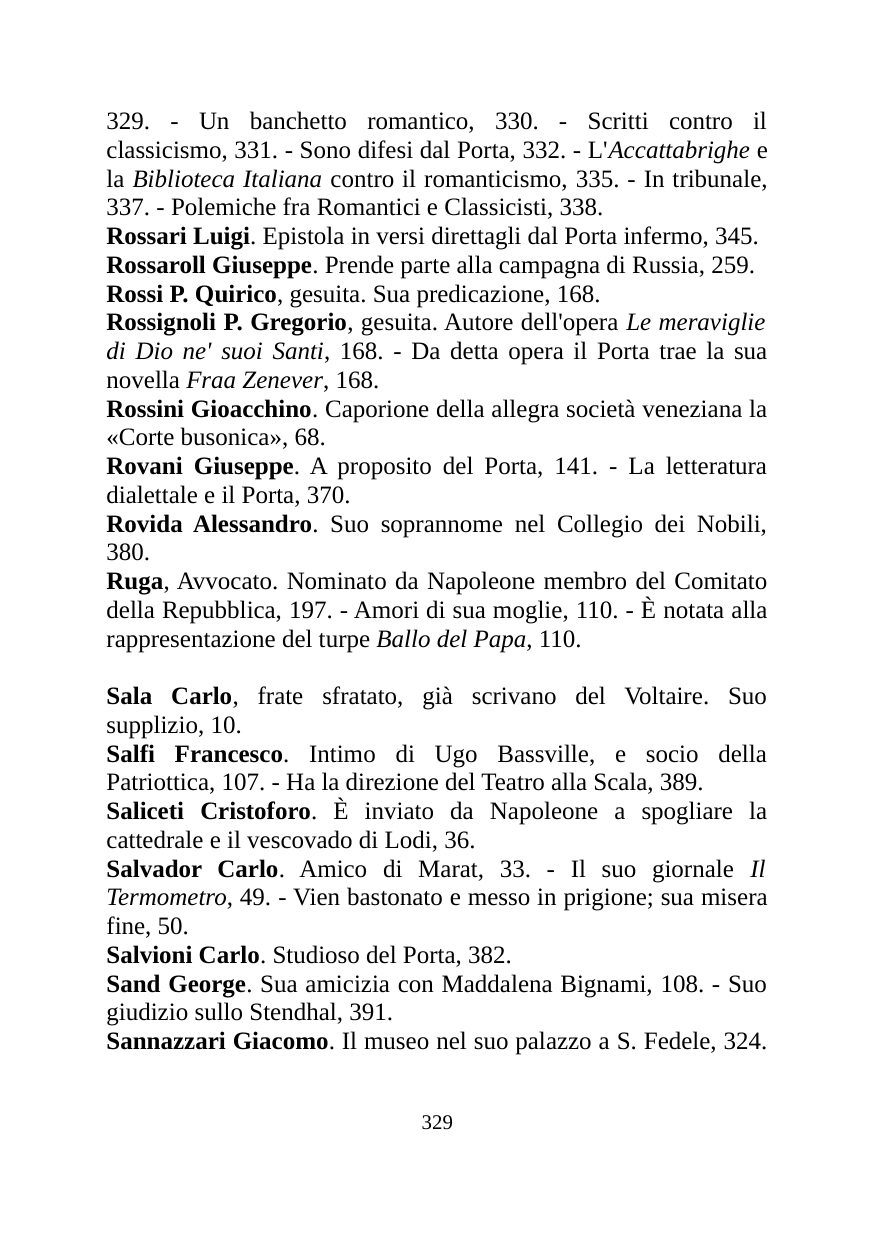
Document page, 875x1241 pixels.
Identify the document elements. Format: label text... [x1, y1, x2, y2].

text Sannazzari Giacomo. Il museo nel suo palazzo a S. Fedele, 324. [106, 1026, 768, 1055]
text 329. - Un banchetto romantico, 330. - Scritti contro il classicismo, 331. - Sono difesi dal Porta, 332. - L'Accattabrighe e la Biblioteca Italiana contro il romanticismo, 335. - In tribunale, 337. - Polemiche fra Romantici e Classicisti, 338. [106, 106, 768, 221]
text Rossaroll Giuseppe. Prende parte alla campagna di Russia, 259. [106, 250, 768, 279]
text Rovani Giuseppe. A proposito del Porta, 141. - La letteratura dialettale e il Porta, 370. [106, 451, 768, 509]
text Saliceti Cristoforo. È inviato da Napoleone a spogliare la cattedrale e il vescovado di Lodi, 36. [106, 796, 768, 854]
text Rossignoli P. Gregorio, gesuita. Autore dell'opera Le meraviglie di Dio ne' suoi Santi, 168. - Da detta opera il Porta trae la sua novella Fraa Zenever, 168. [106, 307, 768, 394]
text Sand George. Sua amicizia con Maddalena Bignami, 108. - Suo giudizio sullo Stendhal, 391. [106, 969, 768, 1026]
text Rossari Luigi. Epistola in versi direttagli dal Porta infermo, 345. [106, 221, 768, 250]
text Sala Carlo, frate sfratato, già scrivano del Voltaire. Suo supplizio, 10. [106, 681, 768, 739]
text Salfi Francesco. Intimo di Ugo Bassville, e socio della Patriottica, 107. - Ha la direzione del Teatro alla Scala, 389. [106, 739, 768, 796]
text Salvioni Carlo. Studioso del Porta, 382. [106, 940, 768, 969]
text Rossini Gioacchino. Caporione della allegra società veneziana la «Corte busonica», 68. [106, 394, 768, 451]
text Rovida Alessandro. Suo soprannome nel Collegio dei Nobili, 380. [106, 509, 768, 566]
text Rossi P. Quirico, gesuita. Sua predicazione, 168. [106, 279, 768, 307]
text Ruga, Avvocato. Nominato da Napoleone membro del Comitato della Repubblica, 197. - Amori di sua moglie, 110. - È notata alla rappresentazione del turpe Ballo del Papa, 110. [106, 566, 768, 652]
text Salvador Carlo. Amico di Marat, 33. - Il suo giornale Il Termometro, 49. - Vien bastonato e messo in prigione; sua misera fine, 50. [106, 854, 768, 940]
